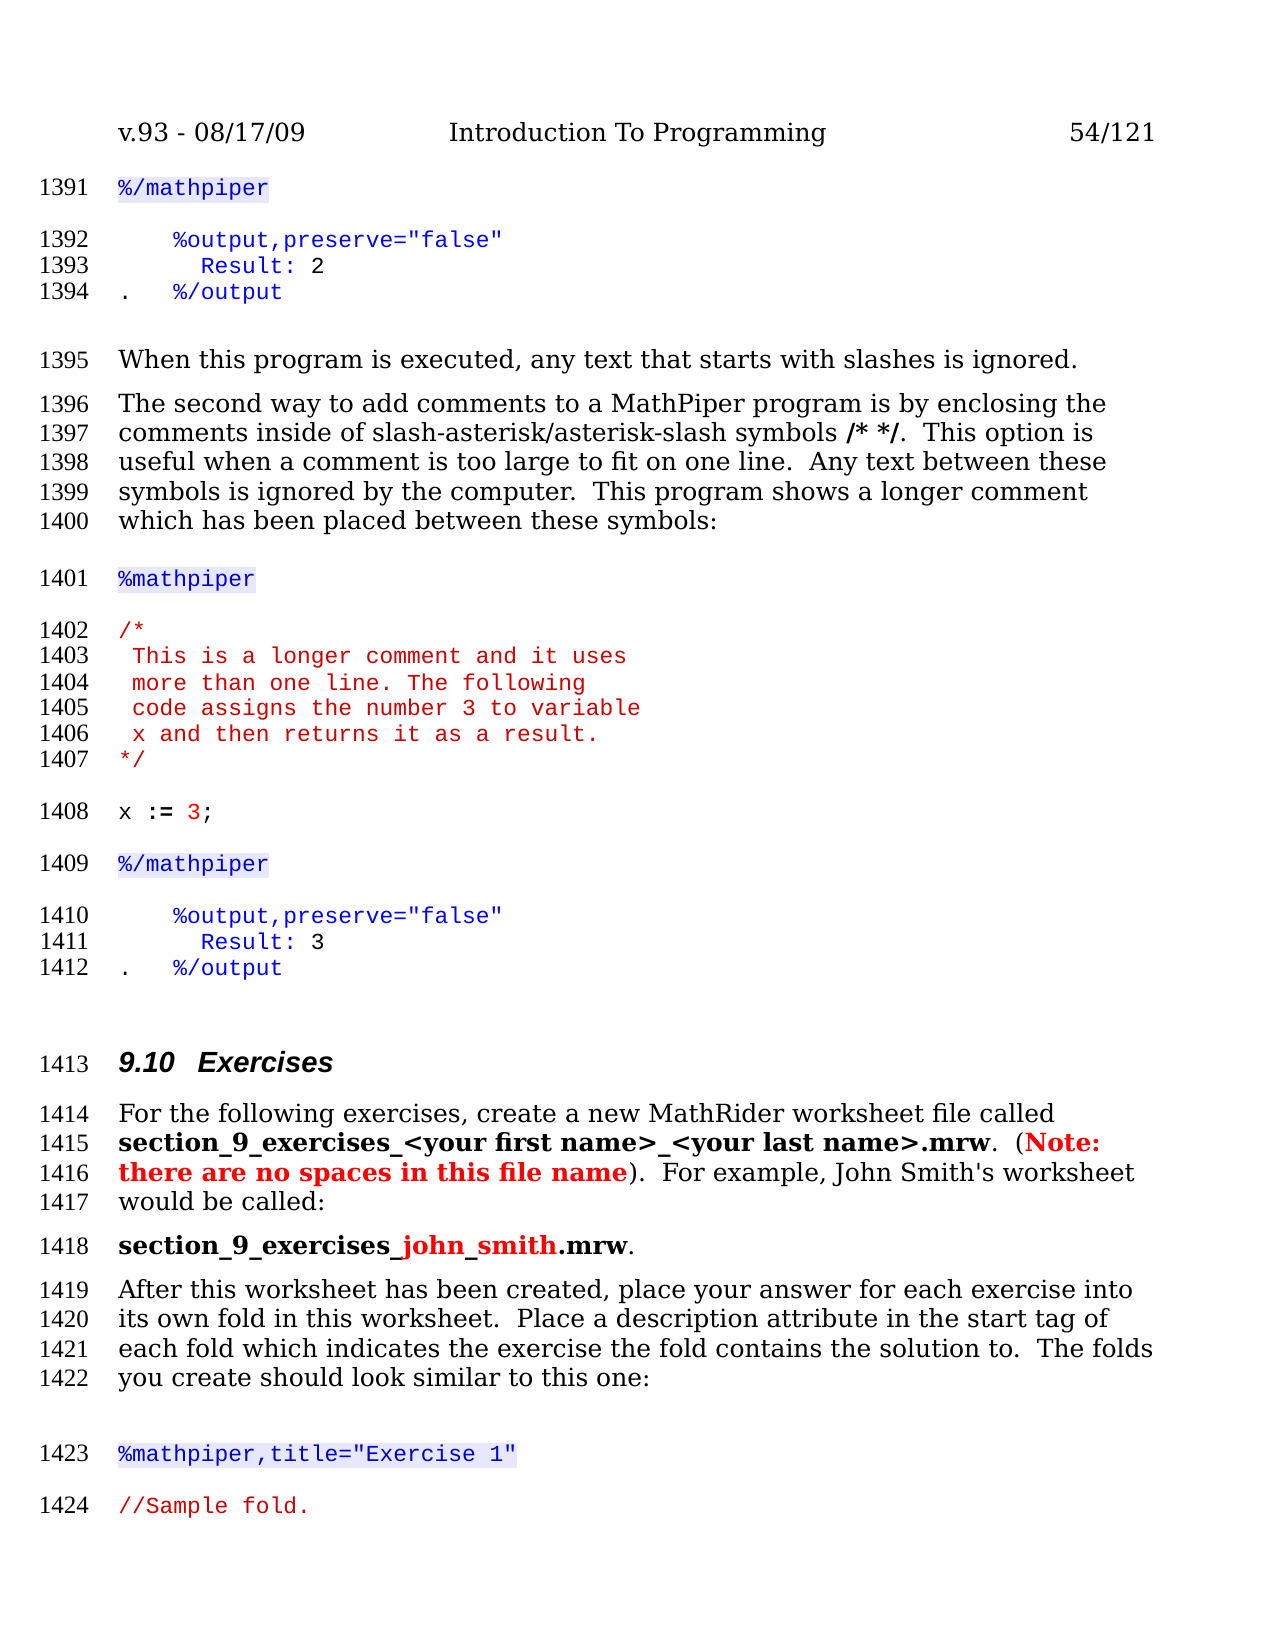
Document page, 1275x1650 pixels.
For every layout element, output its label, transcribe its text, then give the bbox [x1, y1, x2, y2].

text %/mathpiper [118, 177, 1157, 203]
text For the following exercises, create a new MathRider worksheet file called section_9_exercises_<your first name>_<your last name>.mrw. (Note: there are no spaces in this file name). For example, John Smith's worksheet would be called: [118, 1099, 1157, 1216]
text Result: 2 [118, 254, 1157, 281]
text /* [118, 619, 1157, 645]
text %mathpiper [118, 567, 1157, 593]
text x and then returns it as a result. [118, 723, 1157, 749]
text //Sample fold. [118, 1494, 1157, 1520]
text When this program is executed, any text that starts with slashes is ignored. [118, 345, 1157, 374]
text Result: 3 [118, 930, 1157, 956]
text %mathpiper,title="Exercise 1" [118, 1442, 1157, 1468]
text . %/output [118, 956, 1157, 982]
text The second way to add comments to a MathPiper program is by enclosing the comments inside of slash-asterisk/asterisk-slash symbols /* */. This option is useful when a comment is too large to fit on one line. Any text between these symbols is ignored by the computer. This program shows a longer comment which has been placed between these symbols: [118, 389, 1157, 535]
text section_9_exercises_john_smith.mrw. [118, 1231, 1157, 1261]
text */ [118, 749, 1157, 774]
text more than one line. The following [118, 671, 1157, 697]
text . %/output [118, 281, 1157, 306]
text %output,preserve="false" [118, 904, 1157, 930]
subtitle Exercises [118, 1044, 1157, 1078]
text %output,preserve="false" [118, 229, 1157, 254]
text code assigns the number 3 to variable [118, 697, 1157, 723]
text x := 3; [118, 801, 1157, 826]
text After this worksheet has been created, place your answer for each exercise into its own fold in this worksheet. Place a description attribute in the start tag of each fold which indicates the exercise the fold contains the solution to. The folds you create should look similar to this one: [118, 1276, 1157, 1392]
text This is a longer comment and it uses [118, 645, 1157, 671]
text %/mathpiper [118, 852, 1157, 878]
